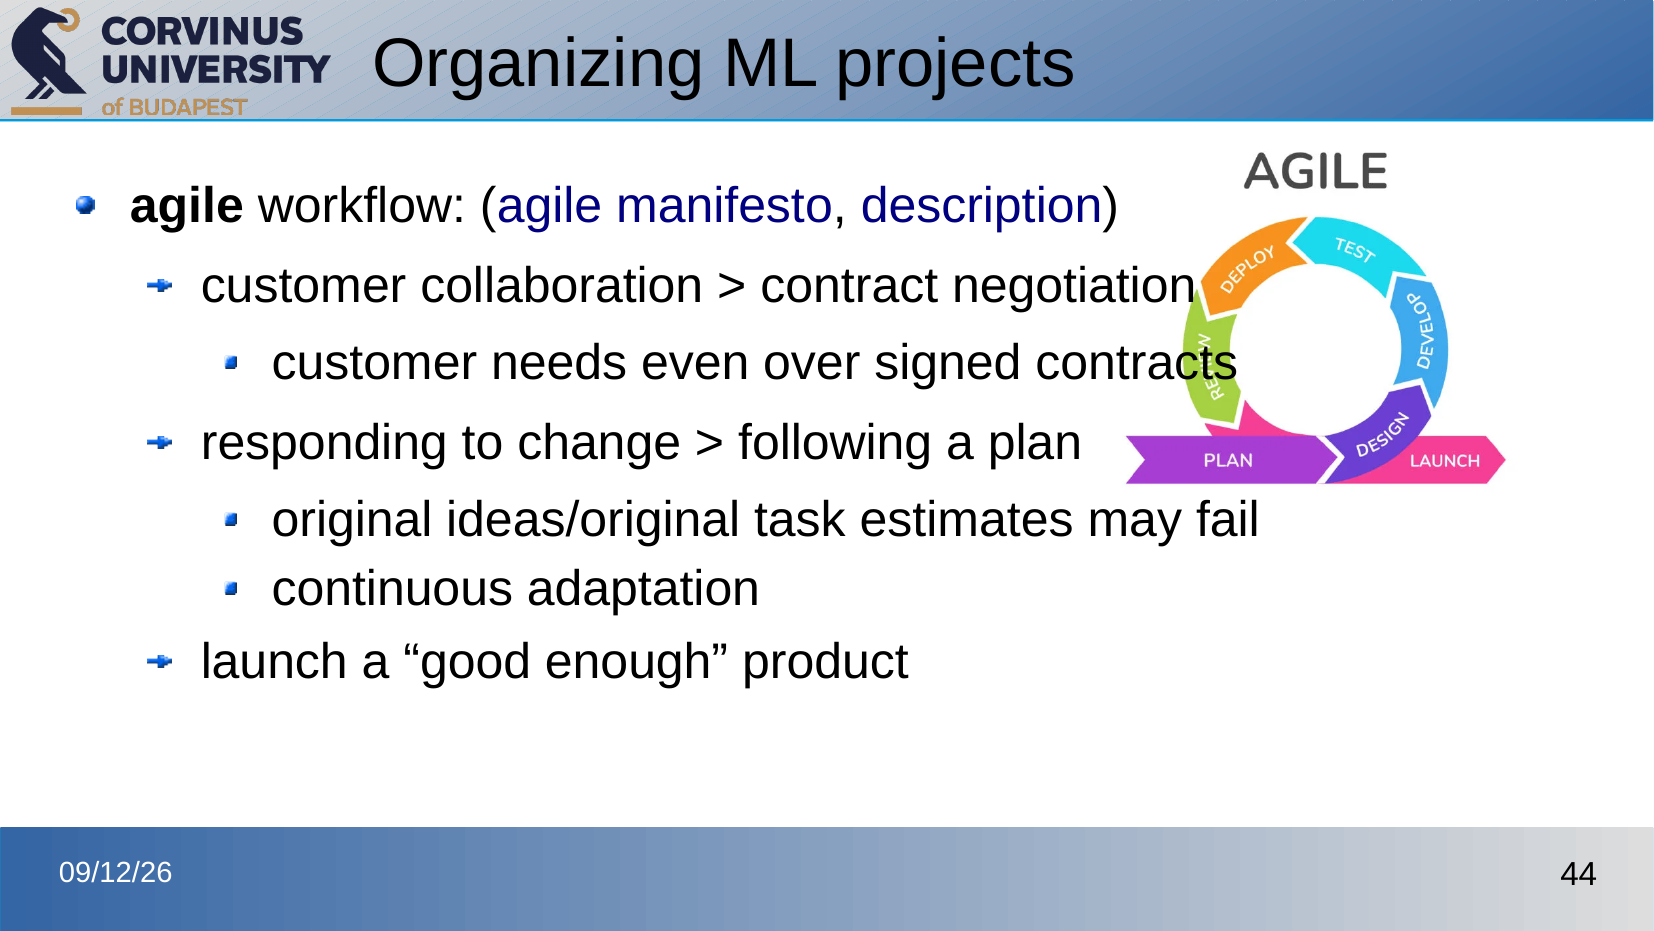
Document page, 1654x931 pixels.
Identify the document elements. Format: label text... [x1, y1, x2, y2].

picture [11, 7, 331, 115]
title Organizing ML projects [372, 23, 1625, 103]
picture [980, 135, 1651, 508]
list agile workflow: (agile manifesto, description) customer collaboration > contract negotiation customer needs even over signed contracts responding to change > following a plan original ideas/original task estimates may fail continuous adaptation launch a “good enough” product [59, 177, 1595, 768]
